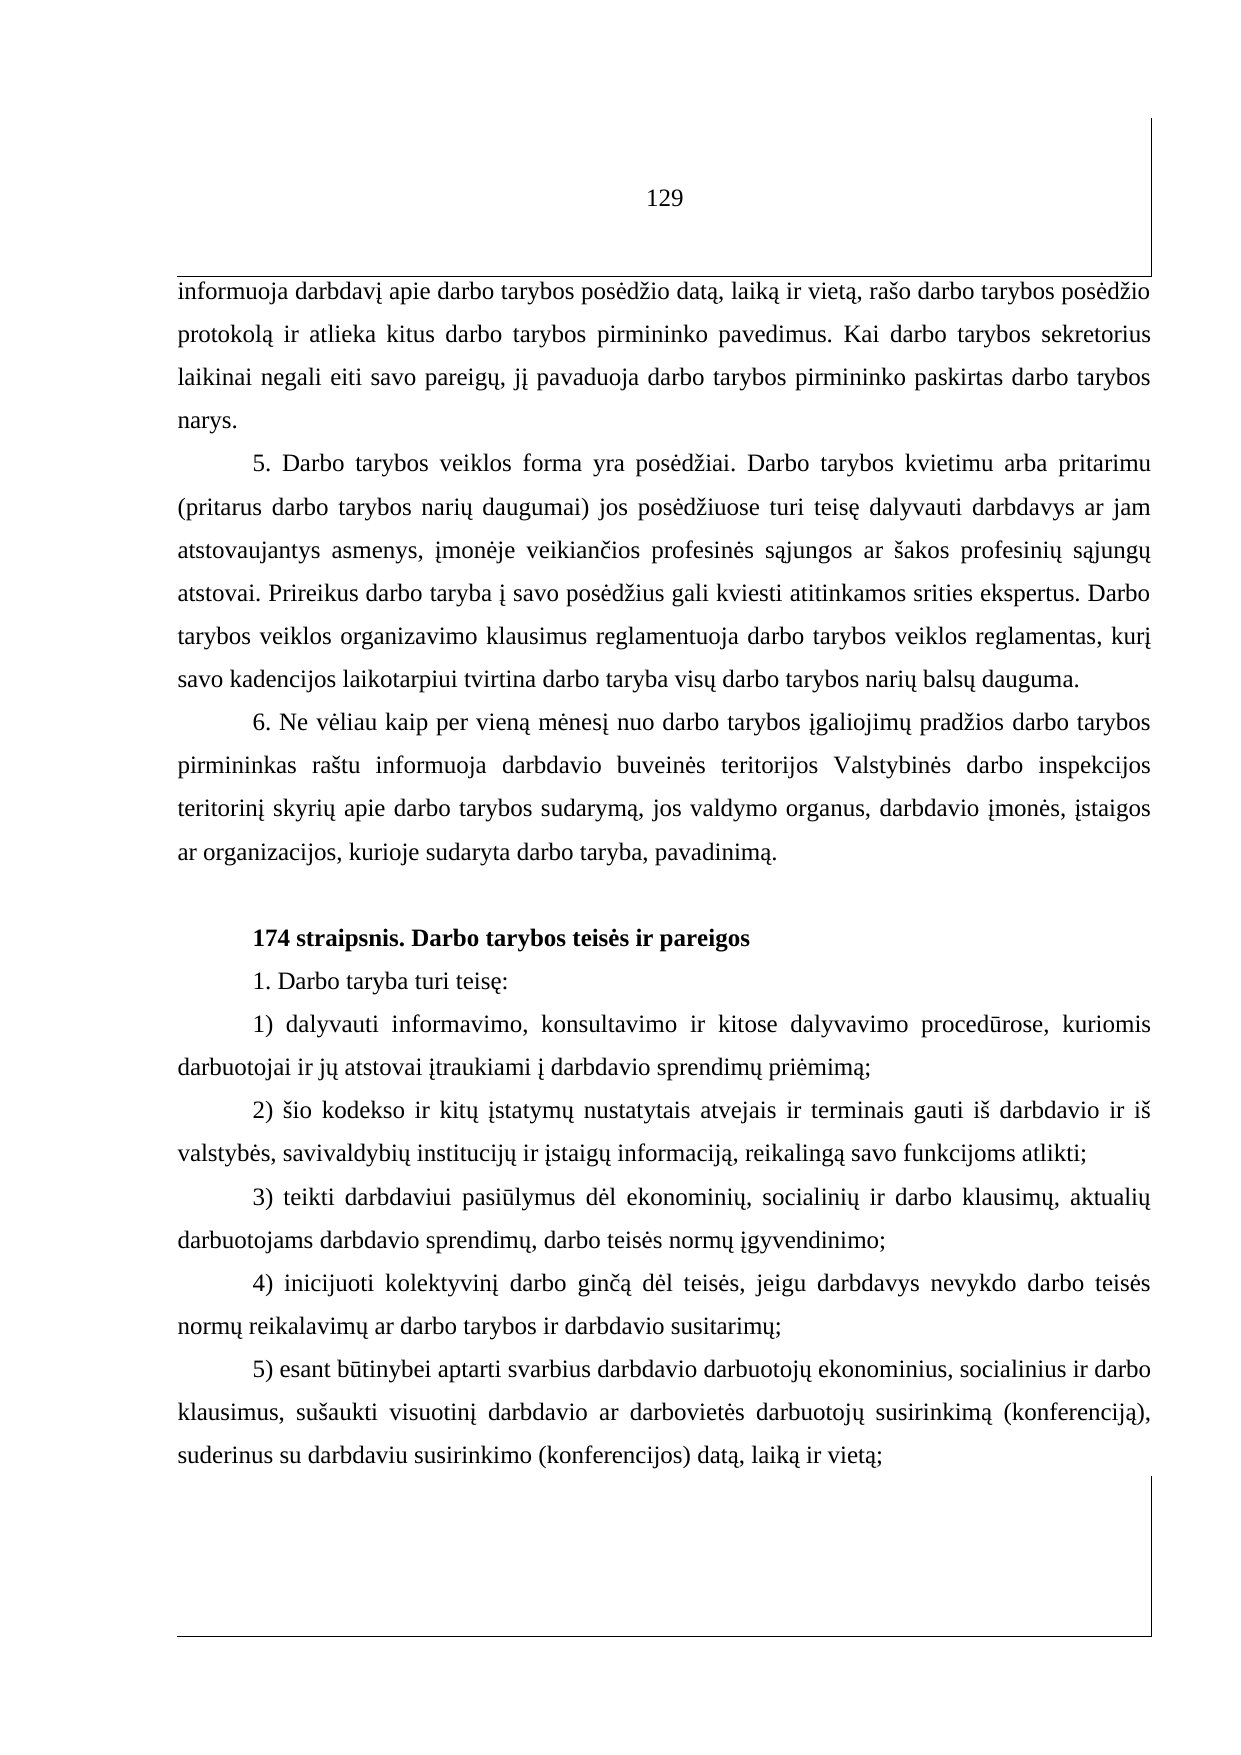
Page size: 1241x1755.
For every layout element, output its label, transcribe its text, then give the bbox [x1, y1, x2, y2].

text 5. Darbo tarybos veiklos forma yra posėdžiai. Darbo tarybos kvietimu arba pritarimu (pritarus darbo tarybos narių daugumai) jos posėdžiuose turi teisę dalyvauti darbdavys ar jam atstovaujantys asmenys, įmonėje veikiančios profesinės sąjungos ar šakos profesinių sąjungų atstovai. Prireikus darbo taryba į savo posėdžius gali kviesti atitinkamos srities ekspertus. Darbo tarybos veiklos organizavimo klausimus reglamentuoja darbo tarybos veiklos reglamentas, kurį savo kadencijos laikotarpiui tvirtina darbo taryba visų darbo tarybos narių balsų dauguma. [177, 448, 1152, 693]
text 3) teikti darbdaviui pasiūlymus dėl ekonominių, socialinių ir darbo klausimų, aktualių darbuotojams darbdavio sprendimų, darbo teisės normų įgyvendinimo; [177, 1182, 1152, 1253]
text 4) inicijuoti kolektyvinį darbo ginčą dėl teisės, jeigu darbdavys nevykdo darbo teisės normų reikalavimų ar darbo tarybos ir darbdavio susitarimų; [177, 1268, 1152, 1340]
text 2) šio kodekso ir kitų įstatymų nustatytais atvejais ir terminais gauti iš darbdavio ir iš valstybės, savivaldybių institucijų ir įstaigų informaciją, reikalingą savo funkcijoms atlikti; [177, 1095, 1152, 1167]
text 5) esant būtinybei aptarti svarbius darbdavio darbuotojų ekonominius, socialinius ir darbo klausimus, sušaukti visuotinį darbdavio ar darbovietės darbuotojų susirinkimą (konferenciją), suderinus su darbdaviu susirinkimo (konferencijos) datą, laiką ir vietą; [177, 1354, 1152, 1469]
text 1) dalyvauti informavimo, konsultavimo ir kitose dalyvavimo procedūrose, kuriomis darbuotojai ir jų atstovai įtraukiami į darbdavio sprendimų priėmimą; [177, 1009, 1152, 1081]
subtitle 174 straipsnis. Darbo tarybos teisės ir pareigos [177, 923, 1152, 952]
text 6. Ne vėliau kaip per vieną mėnesį nuo darbo tarybos įgaliojimų pradžios darbo tarybos pirmininkas raštu informuoja darbdavio buveinės teritorijos Valstybinės darbo inspekcijos teritorinį skyrių apie darbo tarybos sudarymą, jos valdymo organus, darbdavio įmonės, įstaigos ar organizacijos, kurioje sudaryta darbo taryba, pavadinimą. [177, 707, 1152, 865]
text 1. Darbo taryba turi teisę: [177, 966, 1152, 995]
text informuoja darbdavį apie darbo tarybos posėdžio datą, laiką ir vietą, rašo darbo tarybos posėdžio protokolą ir atlieka kitus darbo tarybos pirmininko pavedimus. Kai darbo tarybos sekretorius laikinai negali eiti savo pareigų, jį pavaduoja darbo tarybos pirmininko paskirtas darbo tarybos narys. [177, 276, 1152, 434]
